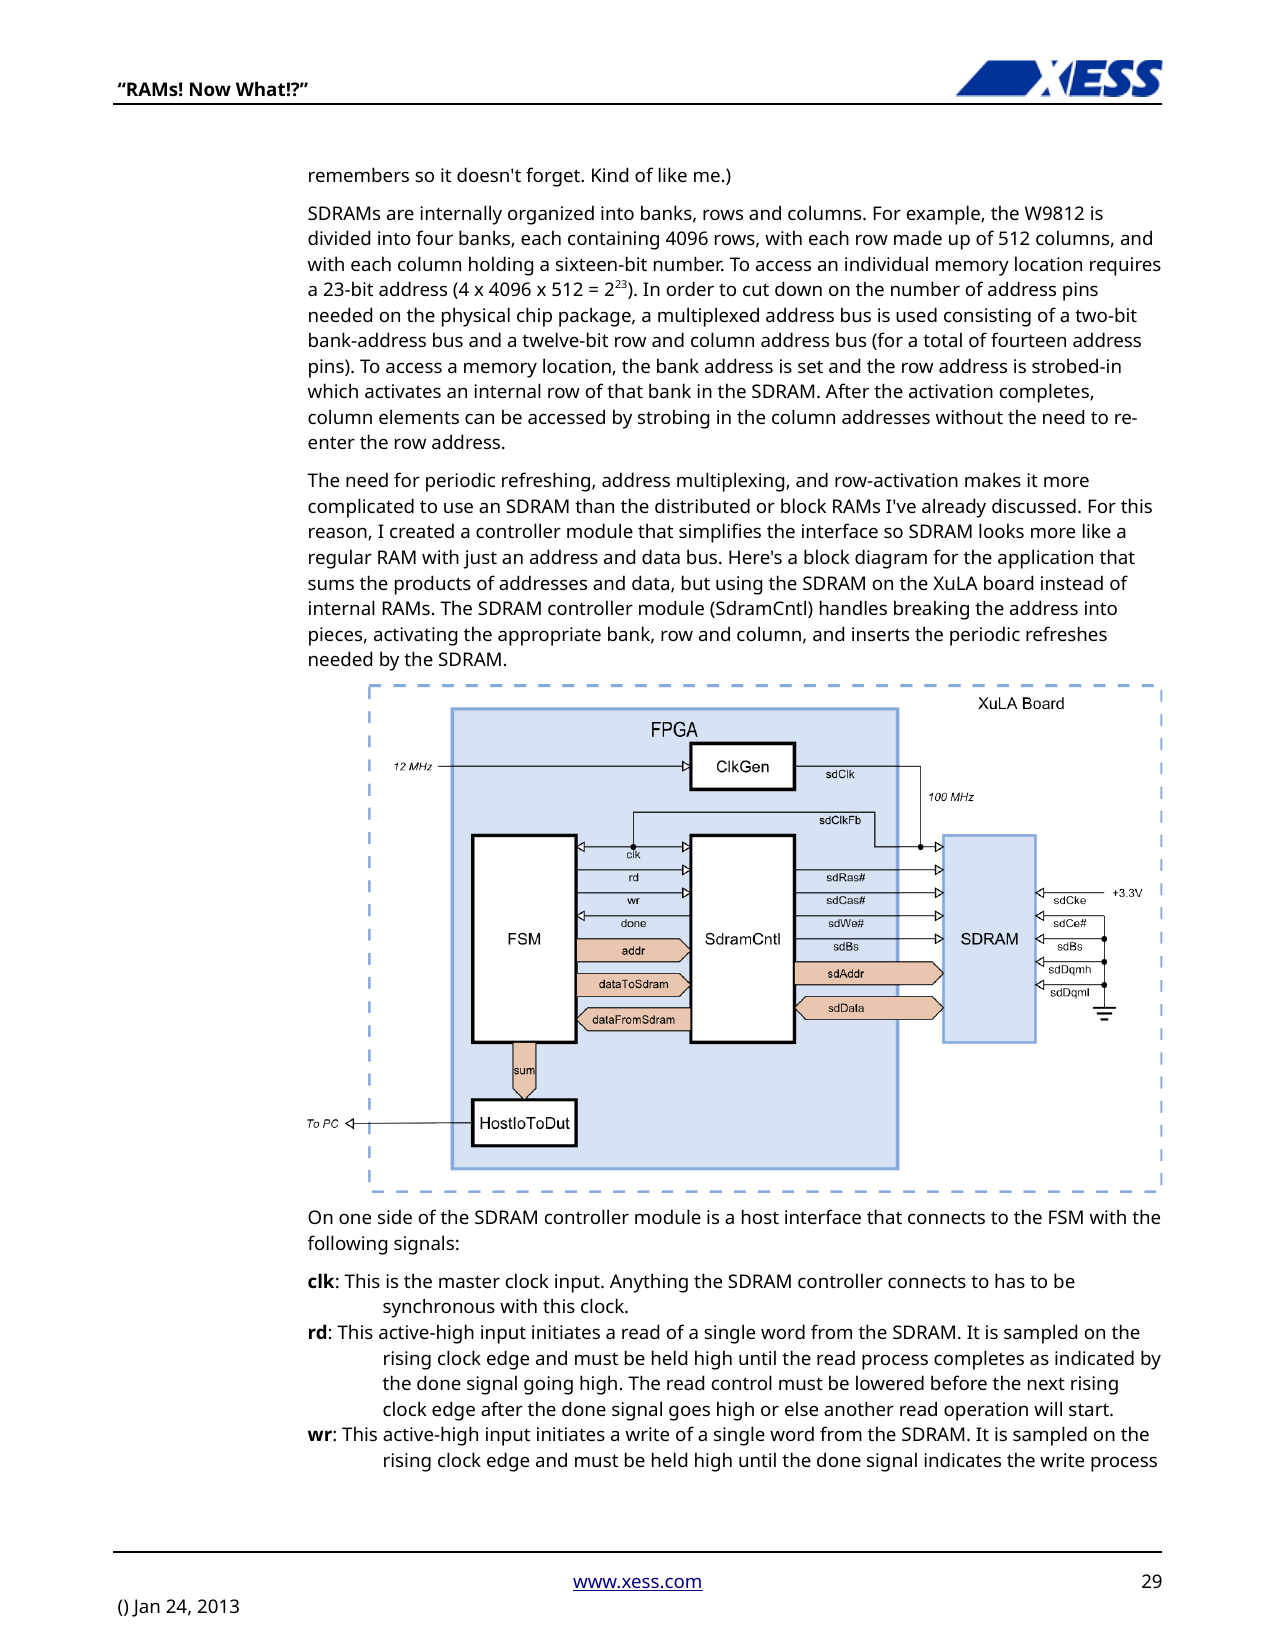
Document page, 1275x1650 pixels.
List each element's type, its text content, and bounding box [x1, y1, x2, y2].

text rd: This active-high input initiates a read of a single word from the SDRAM. It is sampled on the rising clock edge and must be held high until the read process completes as indicated by the done signal going high. The read control must be lowered before the next rising clock edge after the done signal goes high or else another read operation will start. [307, 1319, 1162, 1421]
text SDRAMs are internally organized into banks, rows and columns. For example, the W9812 is divided into four banks, each containing 4096 rows, with each row made up of 512 columns, and with each column holding a sixteen-bit number. To access an individual memory location requires a 23-bit address (4 x 4096 x 512 = 223). In order to cut down on the number of address pins needed on the physical chip package, a multiplexed address bus is used consisting of a two-bit bank-address bus and a twelve-bit row and column address bus (for a total of fourteen address pins). To access a memory location, the bank address is set and the row address is strobed-in which activates an internal row of that bank in the SDRAM. After the activation completes, column elements can be accessed by strobing in the column addresses without the need to re-enter the row address. [307, 200, 1162, 455]
text On one side of the SDRAM controller module is a host interface that connects to the FSM with the following signals: [307, 1205, 1162, 1256]
text clk: This is the master clock input. Anything the SDRAM controller connects to has to be synchronous with this clock. [307, 1268, 1162, 1319]
text wr: This active-high input initiates a write of a single word from the SDRAM. It is sampled on the rising clock edge and must be held high until the done signal indicates the write process [307, 1421, 1162, 1472]
text The need for periodic refreshing, address multiplexing, and row-activation makes it more complicated to use an SDRAM than the distributed or block RAMs I've already discussed. For this reason, I created a controller module that simplifies the interface so SDRAM looks more like a regular RAM with just an address and data bus. Here's a block diagram for the application that sums the products of addresses and data, but using the SDRAM on the XuLA board instead of internal RAMs. The SDRAM controller module (SdramCntl) handles breaking the address into pieces, activating the appropriate bank, row and column, and inserts the periodic refreshes needed by the SDRAM. [307, 468, 1162, 672]
picture [307, 684, 1163, 1193]
picture [955, 60, 1163, 97]
text remembers so it doesn't forget. Kind of like me.) [307, 162, 1162, 187]
